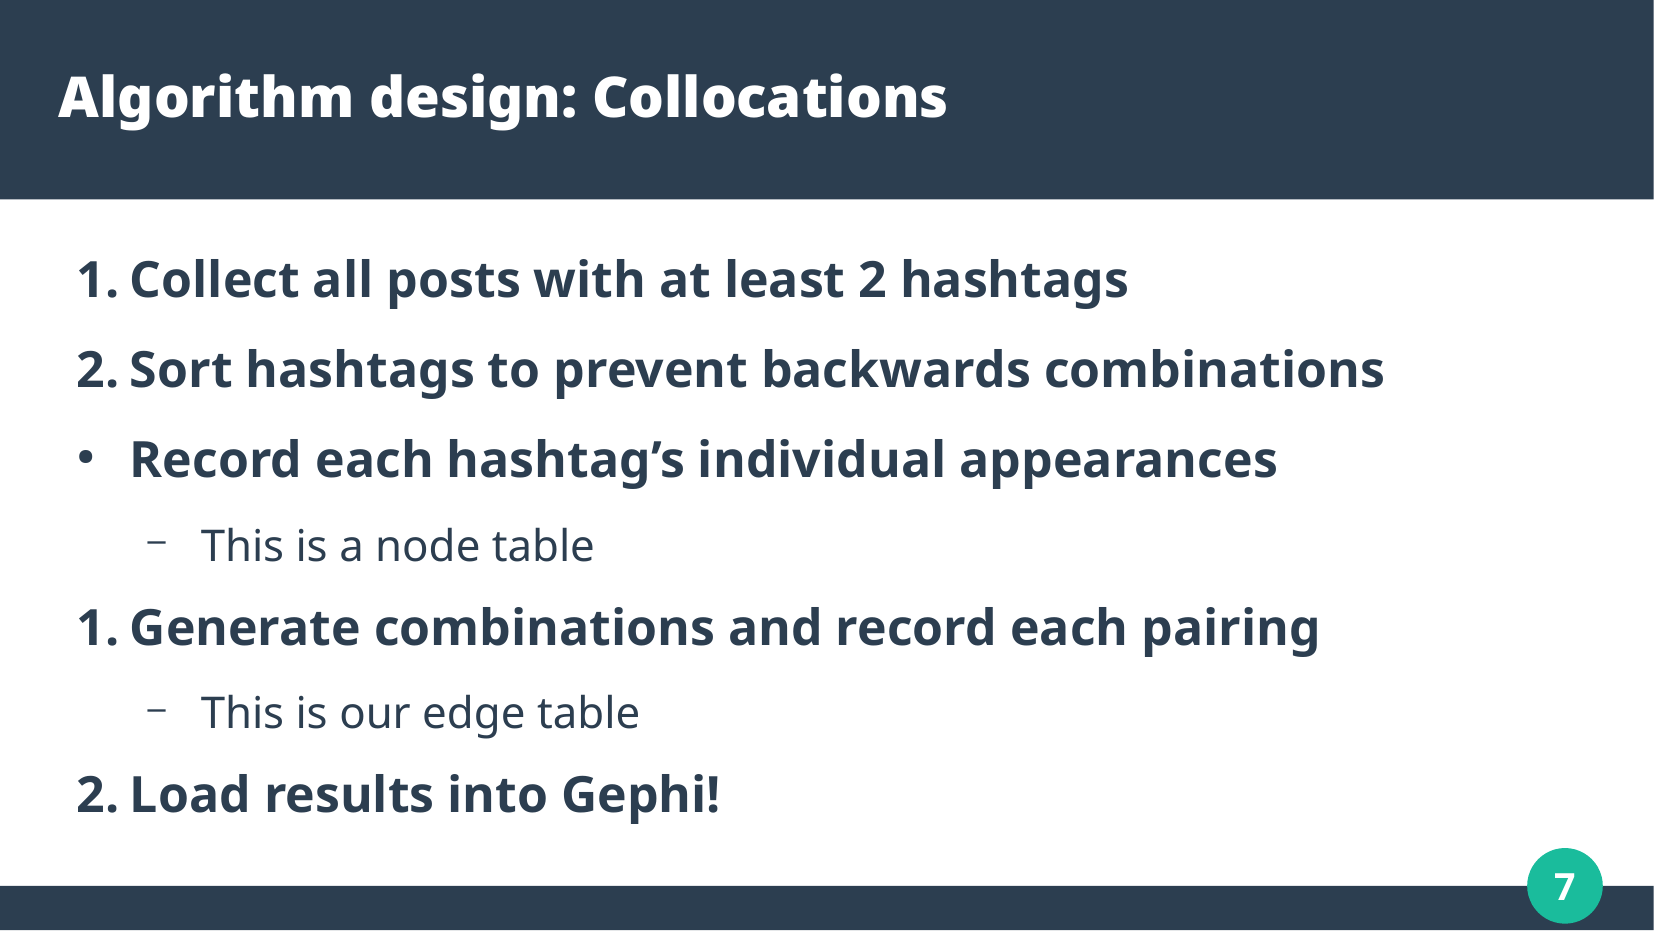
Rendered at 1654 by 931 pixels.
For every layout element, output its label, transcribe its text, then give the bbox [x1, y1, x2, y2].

list Collect all posts with at least 2 hashtags Sort hashtags to prevent backwards combinations Record each hashtag’s individual appearances This is a node table Generate combinations and record each pairing This is our edge table Load results into Gephi! [59, 243, 1595, 864]
title Algorithm design: Collocations [59, 37, 1595, 155]
